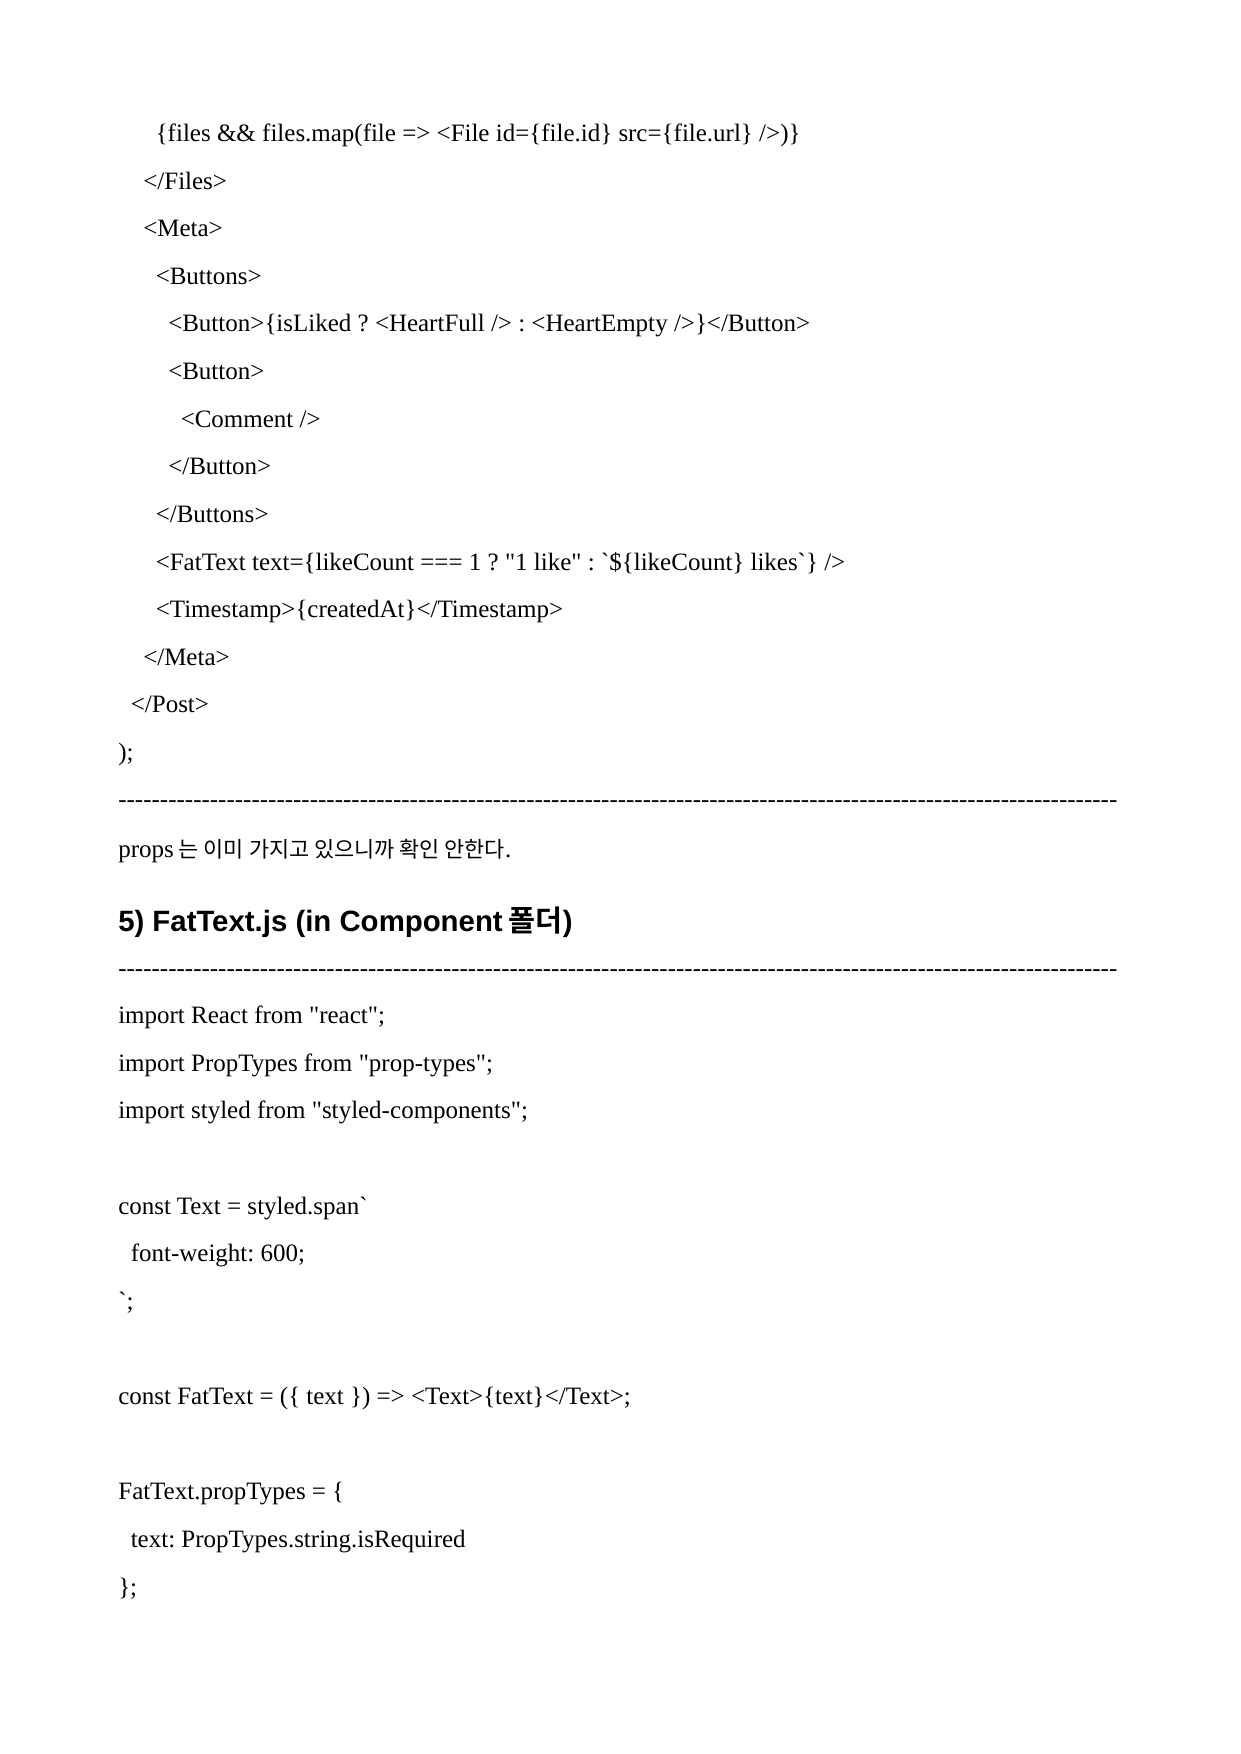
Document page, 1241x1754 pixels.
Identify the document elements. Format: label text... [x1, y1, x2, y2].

text const Text = styled.span` [118, 1191, 1122, 1219]
text </Buttons> [118, 499, 1122, 528]
text font-weight: 600; [118, 1238, 1122, 1267]
text ); [118, 737, 1122, 766]
text <Comment /> [118, 404, 1122, 432]
text <Meta> [118, 213, 1122, 242]
text <Button>{isLiked ? <HeartFull /> : <HeartEmpty />}</Button> [118, 308, 1122, 337]
text import React from "react"; [118, 1000, 1122, 1029]
text <Timestamp>{createdAt}</Timestamp> [118, 594, 1122, 623]
text </Files> [118, 166, 1122, 194]
text props는 이미 가지고 있으니까 확인 안한다. [118, 832, 1122, 864]
text }; [118, 1572, 1122, 1600]
text ------------------------------------------------------------------------------------------------------------------------ [118, 953, 1122, 981]
text <Button> [118, 356, 1122, 385]
text FatText.propTypes = { [118, 1476, 1122, 1505]
text </Post> [118, 689, 1122, 718]
text </Meta> [118, 642, 1122, 671]
text <Buttons> [118, 261, 1122, 290]
text </Button> [118, 451, 1122, 480]
text <FatText text={likeCount === 1 ? "1 like" : `${likeCount} likes`} /> [118, 547, 1122, 575]
subtitle 5) FatText.js (in Component폴더) [118, 898, 1122, 940]
text import styled from "styled-components"; [118, 1096, 1122, 1124]
text `; [118, 1286, 1122, 1315]
text ------------------------------------------------------------------------------------------------------------------------ [118, 784, 1122, 813]
text text: PropTypes.string.isRequired [118, 1524, 1122, 1553]
text const FatText = ({ text }) => <Text>{text}</Text>; [118, 1381, 1122, 1410]
text {files && files.map(file => <File id={file.id} src={file.url} />)} [118, 118, 1122, 147]
text import PropTypes from "prop-types"; [118, 1048, 1122, 1077]
